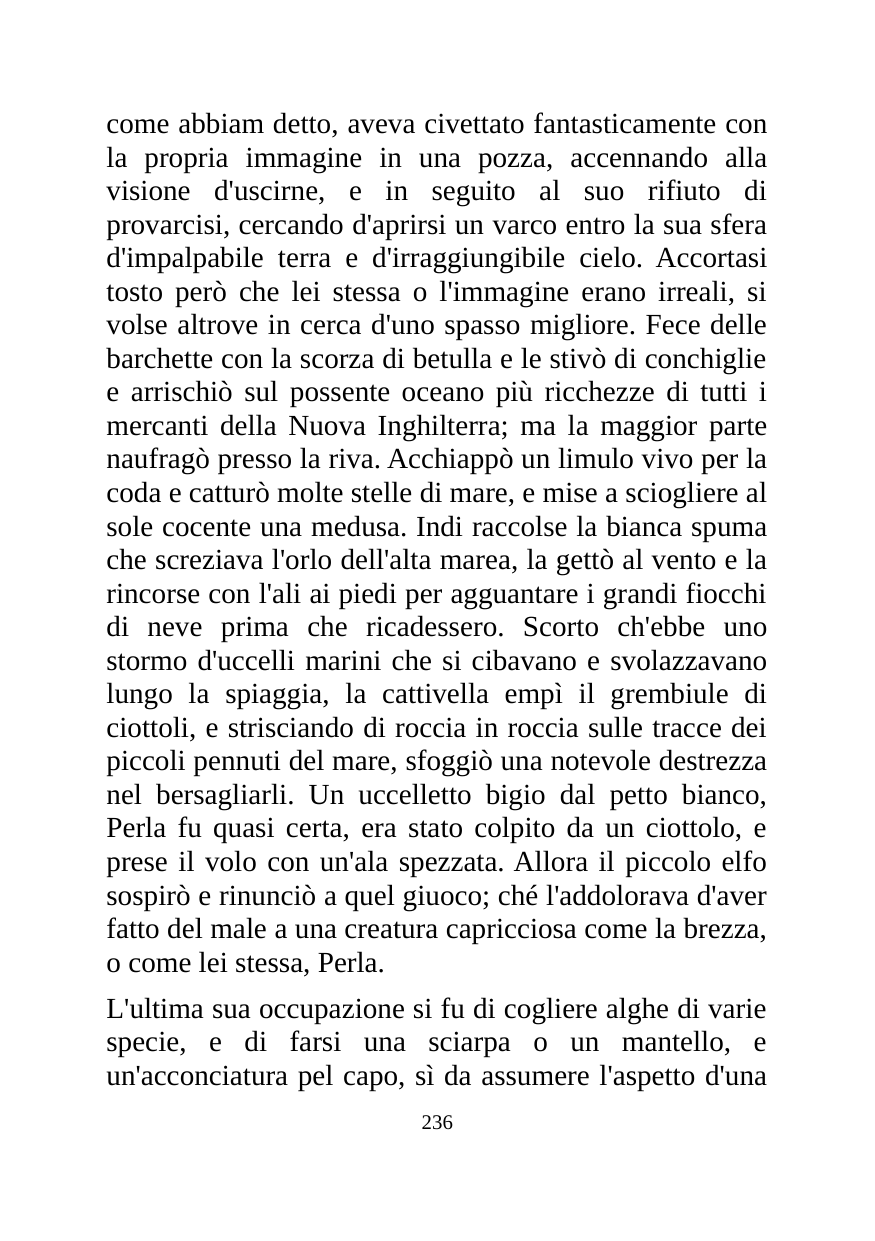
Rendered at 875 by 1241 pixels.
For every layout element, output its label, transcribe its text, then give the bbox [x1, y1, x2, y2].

text come abbiam detto, aveva civettato fantasticamente con la propria immagine in una pozza, accennando alla visione d'uscirne, e in seguito al suo rifiuto di provarcisi, cercando d'aprirsi un varco entro la sua sfera d'impalpabile terra e d'irraggiungibile cielo. Accortasi tosto però che lei stessa o l'immagine erano irreali, si volse altrove in cerca d'uno spasso migliore. Fece delle barchette con la scorza di betulla e le stivò di conchiglie e arrischiò sul possente oceano più ricchezze di tutti i mercanti della Nuova Inghilterra; ma la maggior parte naufragò presso la riva. Acchiappò un limulo vivo per la coda e catturò molte stelle di mare, e mise a sciogliere al sole cocente una medusa. Indi raccolse la bianca spuma che screziava l'orlo dell'alta marea, la gettò al vento e la rincorse con l'ali ai piedi per agguantare i grandi fiocchi di neve prima che ricadessero. Scorto ch'ebbe uno stormo d'uccelli marini che si cibavano e svolazzavano lungo la spiaggia, la cattivella empì il grembiule di ciottoli, e strisciando di roccia in roccia sulle tracce dei piccoli pennuti del mare, sfoggiò una notevole destrezza nel bersagliarli. Un uccelletto bigio dal petto bianco, Perla fu quasi certa, era stato colpito da un ciottolo, e prese il volo con un'ala spezzata. Allora il piccolo elfo sospirò e rinunciò a quel giuoco; ché l'addolorava d'aver fatto del male a una creatura capricciosa come la brezza, o come lei stessa, Perla. [106, 106, 768, 978]
text L'ultima sua occupazione si fu di cogliere alghe di varie specie, e di farsi una sciarpa o un mantello, e un'acconciatura pel capo, sì da assumere l'aspetto d'una [106, 991, 768, 1091]
